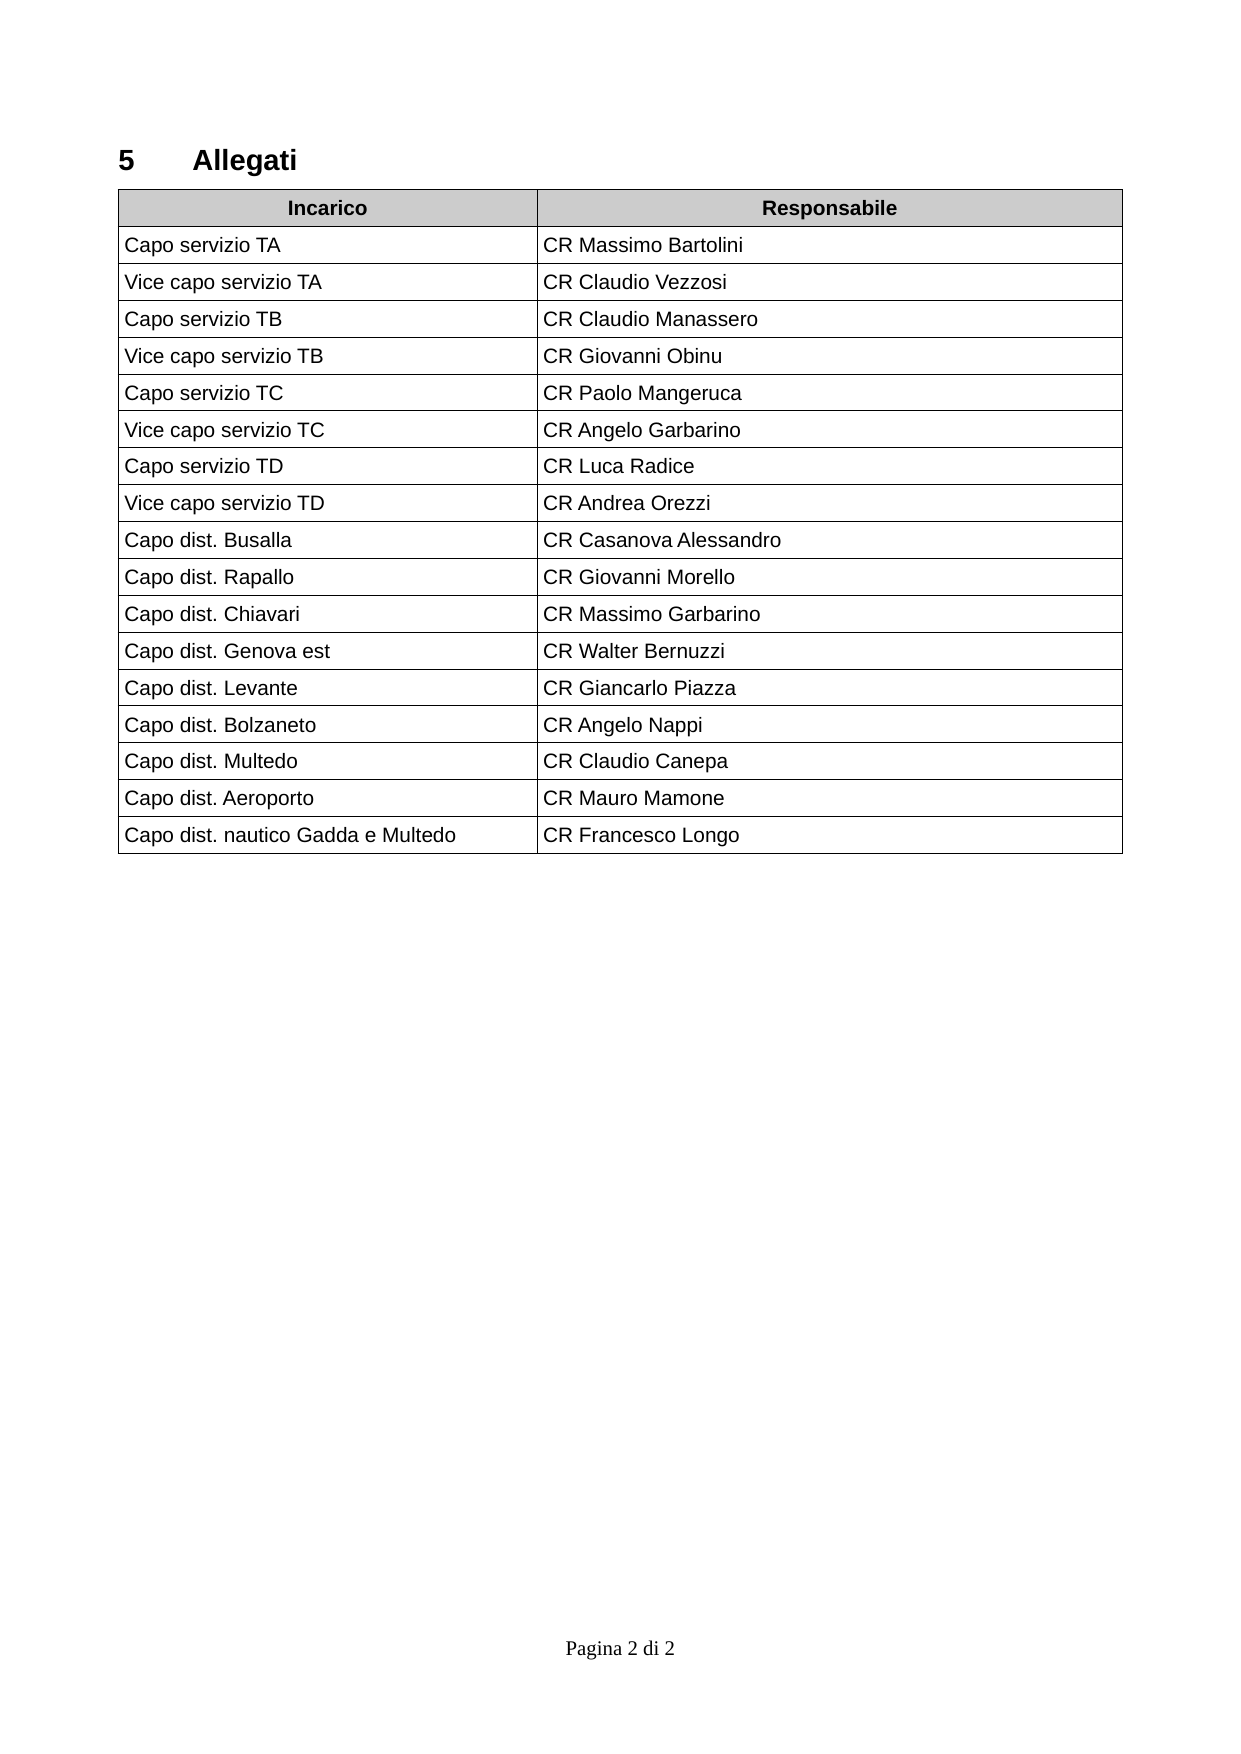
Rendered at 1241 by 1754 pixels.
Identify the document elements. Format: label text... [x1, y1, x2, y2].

table_cell Capo dist. Aeroporto [119, 780, 537, 816]
table_cell Capo servizio TB [119, 301, 537, 337]
table_cell CR Claudio Manassero [538, 301, 1122, 337]
table_header Responsabile [538, 190, 1122, 226]
table_cell Vice capo servizio TA [119, 264, 537, 300]
table_cell Capo dist. Chiavari [119, 596, 537, 632]
table_cell CR Andrea Orezzi [538, 485, 1122, 521]
table_cell Vice capo servizio TC [119, 411, 537, 447]
table_cell CR Claudio Canepa [538, 743, 1122, 779]
table_cell Capo dist. Bolzaneto [119, 706, 537, 742]
table_cell Capo dist. Rapallo [119, 559, 537, 595]
subtitle Allegati [118, 143, 1122, 177]
table_cell Capo dist. Busalla [119, 522, 537, 558]
table_cell Capo servizio TD [119, 448, 537, 484]
table_header Incarico [119, 190, 537, 226]
table_cell CR Giancarlo Piazza [538, 670, 1122, 705]
table_cell Capo dist. Multedo [119, 743, 537, 779]
table_cell CR Angelo Garbarino [538, 411, 1122, 447]
table_cell CR Luca Radice [538, 448, 1122, 484]
table_cell CR Mauro Mamone [538, 780, 1122, 816]
table_cell CR Claudio Vezzosi [538, 264, 1122, 300]
table_cell CR Angelo Nappi [538, 706, 1122, 742]
table_cell Capo dist. Genova est [119, 633, 537, 668]
table_cell CR Francesco Longo [538, 817, 1122, 853]
table_cell Vice capo servizio TD [119, 485, 537, 521]
table_cell Vice capo servizio TB [119, 338, 537, 373]
table_cell Capo servizio TC [119, 375, 537, 410]
table_cell CR Casanova Alessandro [538, 522, 1122, 558]
table_cell CR Paolo Mangeruca [538, 375, 1122, 410]
table_cell CR Massimo Bartolini [538, 227, 1122, 263]
table_cell Capo servizio TA [119, 227, 537, 263]
table_cell CR Massimo Garbarino [538, 596, 1122, 632]
table_cell Capo dist. nautico Gadda e Multedo [119, 817, 537, 853]
table_cell CR Giovanni Morello [538, 559, 1122, 595]
table_cell Capo dist. Levante [119, 670, 537, 705]
table_cell CR Giovanni Obinu [538, 338, 1122, 373]
table_cell CR Walter Bernuzzi [538, 633, 1122, 668]
